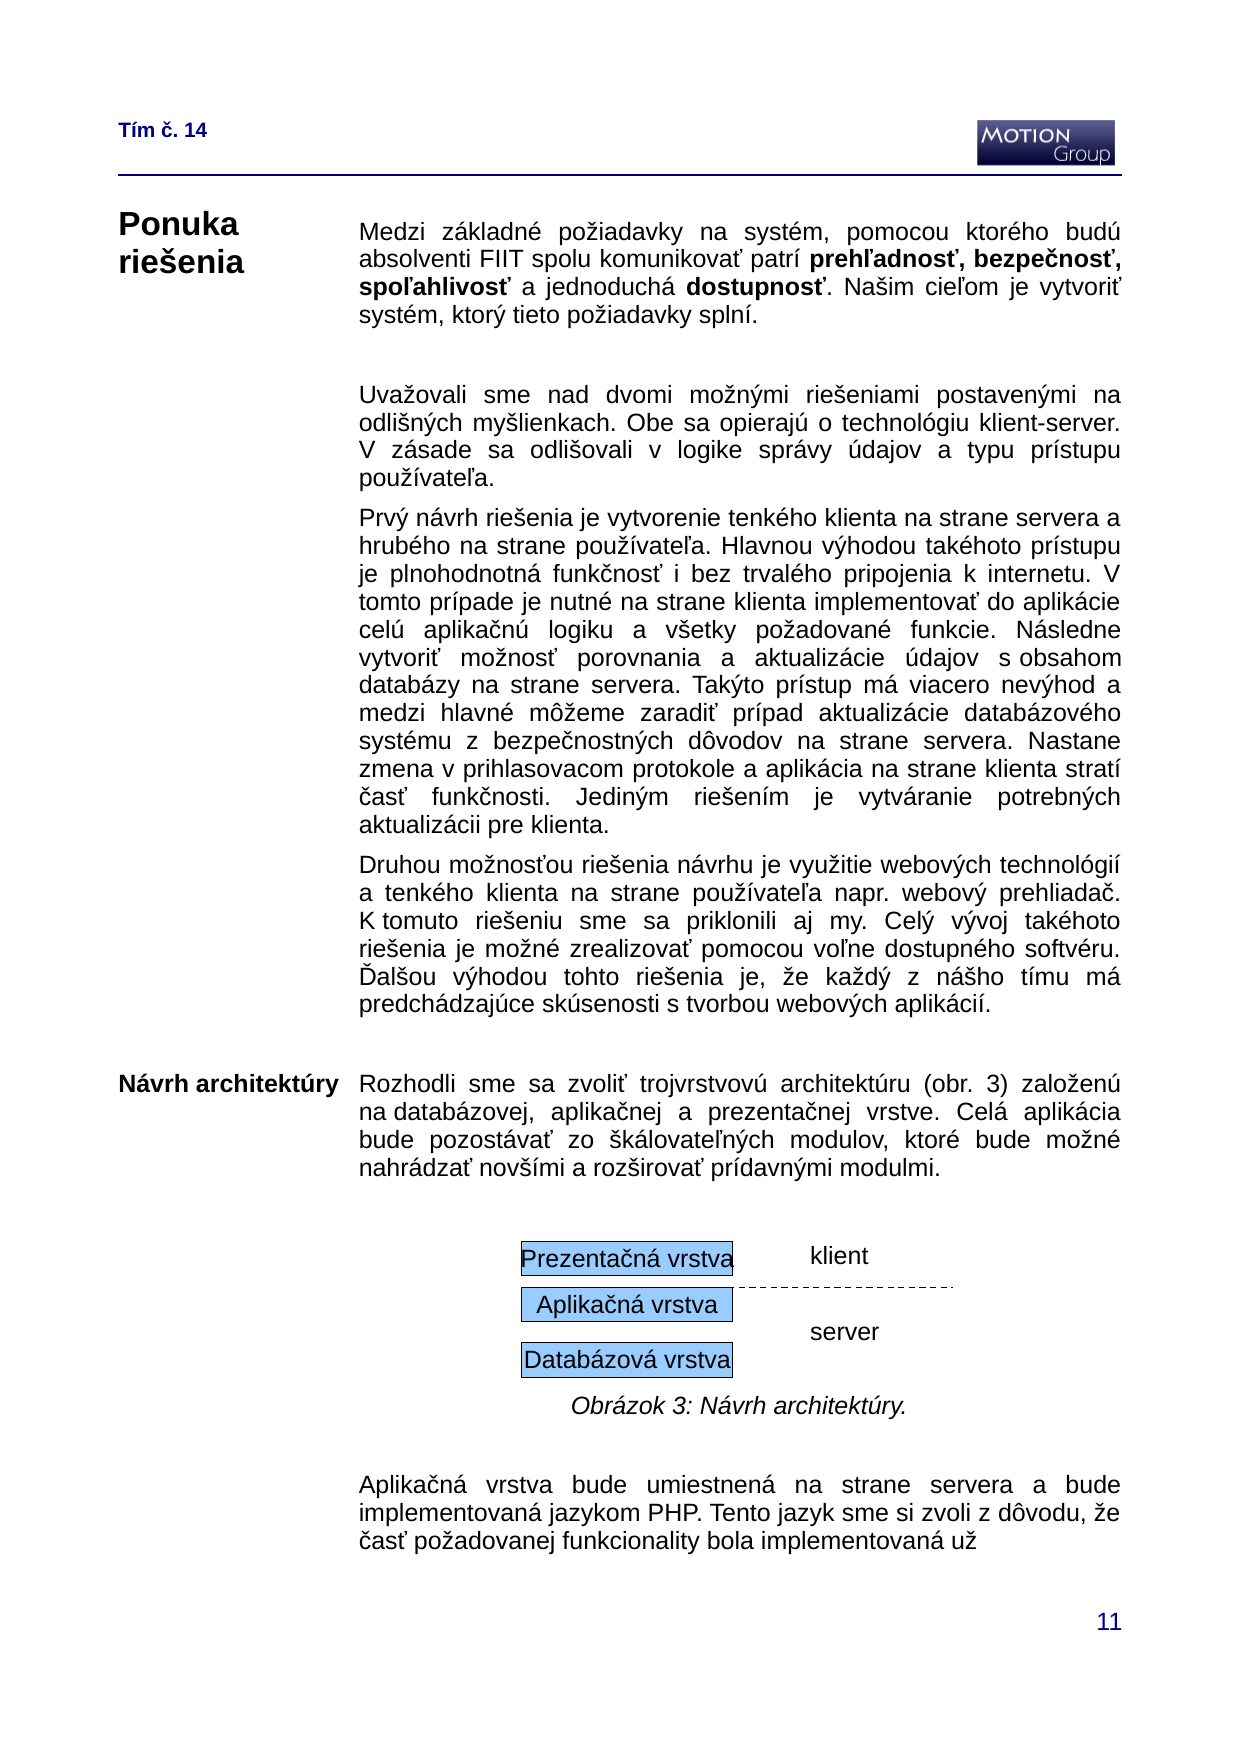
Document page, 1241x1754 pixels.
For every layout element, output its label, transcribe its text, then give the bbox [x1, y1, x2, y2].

subtitle Návrh architektúry [118, 1069, 358, 1097]
text Aplikačná vrstva bude umiestnená na strane servera a bude implementovaná jazykom PHP. Tento jazyk sme si zvoli z dôvodu, že časť požadovanej funkcionality bola implementovaná už [358, 1471, 1122, 1554]
picture [971, 112, 1122, 172]
text Obrázok 3: Návrh architektúry. [358, 1391, 1122, 1419]
text Medzi základné požiadavky na systém, pomocou ktorého budú absolventi FIIT spolu komunikovať patrí prehľadnosť, bezpečnosť, spoľahlivosť a jednoduchá dostupnosť. Našim cieľom je vytvoriť systém, ktorý tieto požiadavky splní. [358, 217, 1122, 329]
text Prvý návrh riešenia je vytvorenie tenkého klienta na strane servera a hrubého na strane používateľa. Hlavnou výhodou takéhoto prístupu je plnohodnotná funkčnosť i bez trvalého pripojenia k internetu. V tomto prípade je nutné na strane klienta implementovať do aplikácie celú aplikačnú logiku a všetky požadované funkcie. Následne vytvoriť možnosť porovnania a aktualizácie údajov s obsahom databázy na strane servera. Takýto prístup má viacero nevýhod a medzi hlavné môžeme zaradiť prípad aktualizácie databázového systému z bezpečnostných dôvodov na strane servera. Nastane zmena v prihlasovacom protokole a aplikácia na strane klienta stratí časť funkčnosti. Jediným riešením je vytváranie potrebných aktualizácii pre klienta. [358, 504, 1122, 839]
subtitle Ponuka riešenia [118, 206, 358, 280]
text Uvažovali sme nad dvomi možnými riešeniami postavenými na odlišných myšlienkach. Obe sa opierajú o technológiu klient-server. V zásade sa odlišovali v logike správy údajov a typu prístupu používateľa. [358, 380, 1122, 492]
text Druhou možnosťou riešenia návrhu je využitie webových technológií a tenkého klienta na strane používateľa napr. webový prehliadač. K tomuto riešeniu sme sa priklonili aj my. Celý vývoj takéhoto riešenia je možné zrealizovať pomocou voľne dostupného softvéru. Ďalšou výhodou tohto riešenia je, že každý z nášho tímu má predchádzajúce skúsenosti s tvorbou webových aplikácií. [358, 851, 1122, 1018]
text Rozhodli sme sa zvoliť trojvrstvovú architektúru (obr. 3) založenú na databázovej, aplikačnej a prezentačnej vrstve. Celá aplikácia bude pozostávať zo škálovateľných modulov, ktoré bude možné nahrádzať novšími a rozširovať prídavnými modulmi. [358, 1069, 1122, 1181]
